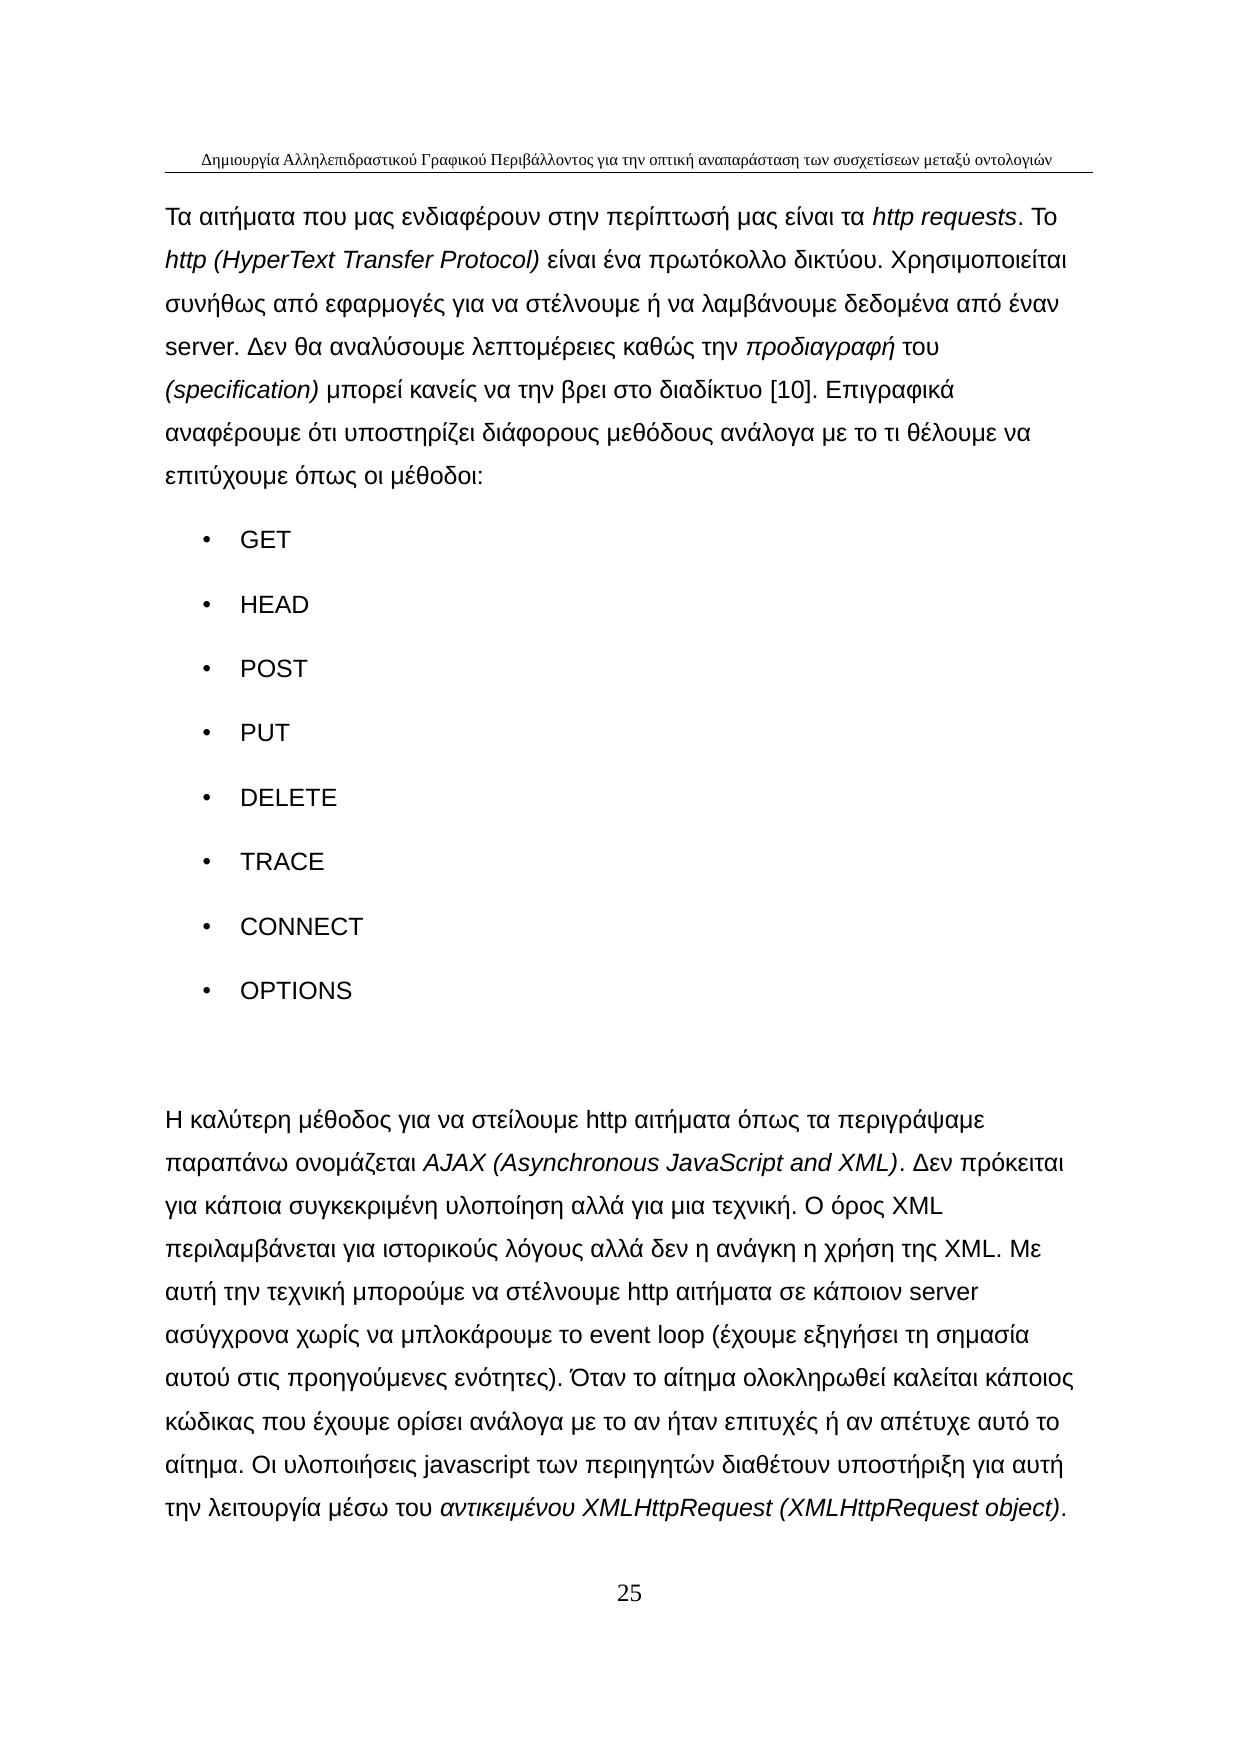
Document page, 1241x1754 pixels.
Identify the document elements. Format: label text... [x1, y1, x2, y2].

list GET [202, 525, 1093, 554]
text Τα αιτήματα που μας ενδιαφέρουν στην περίπτωσή μας είναι τα http requests. Το http (HyperText Transfer Protocol) είναι ένα πρωτόκολλο δικτύου. Χρησιμοποιείται συνήθως από εφαρμογές για να στέλνουμε ή να λαμβάνουμε δεδομένα από έναν server. Δεν θα αναλύσουμε λεπτομέρειες καθώς την προδιαγραφή του (specification) μπορεί κανείς να την βρει στο διαδίκτυο [10]. Επιγραφικά αναφέρουμε ότι υποστηρίζει διάφορους μεθόδους ανάλογα με το τι θέλουμε να επιτύχουμε όπως οι μέθοδοι: [165, 202, 1093, 490]
list PUT [202, 718, 1093, 747]
list CONNECT [202, 912, 1093, 940]
list HEAD [202, 590, 1093, 618]
text Η καλύτερη μέθοδος για να στείλουμε http αιτήματα όπως τα περιγράψαμε παραπάνω ονομάζεται AJAX (Asynchronous JavaScript and XML). Δεν πρόκειται για κάποια συγκεκριμένη υλοποίηση αλλά για μια τεχνική. Ο όρος XML περιλαμβάνεται για ιστορικούς λόγους αλλά δεν η ανάγκη η χρήση της XML. Με αυτή την τεχνική μπορούμε να στέλνουμε http αιτήματα σε κάποιον server ασύγχρονα χωρίς να μπλοκάρουμε το event loop (έχουμε εξηγήσει τη σημασία αυτού στις προηγούμενες ενότητες). Όταν το αίτημα ολοκληρωθεί καλείται κάποιος κώδικας που έχουμε ορίσει ανάλογα με το αν ήταν επιτυχές ή αν απέτυχε αυτό το αίτημα. Οι υλοποιήσεις javascript των περιηγητών διαθέτουν υποστήριξη για αυτή την λειτουργία μέσω του αντικειμένου XMLHttpRequest (XMLHttpRequest object). [165, 1104, 1093, 1521]
list POST [202, 654, 1093, 683]
list TRACE [202, 847, 1093, 876]
list OPTIONS [202, 976, 1093, 1005]
list DELETE [202, 783, 1093, 812]
